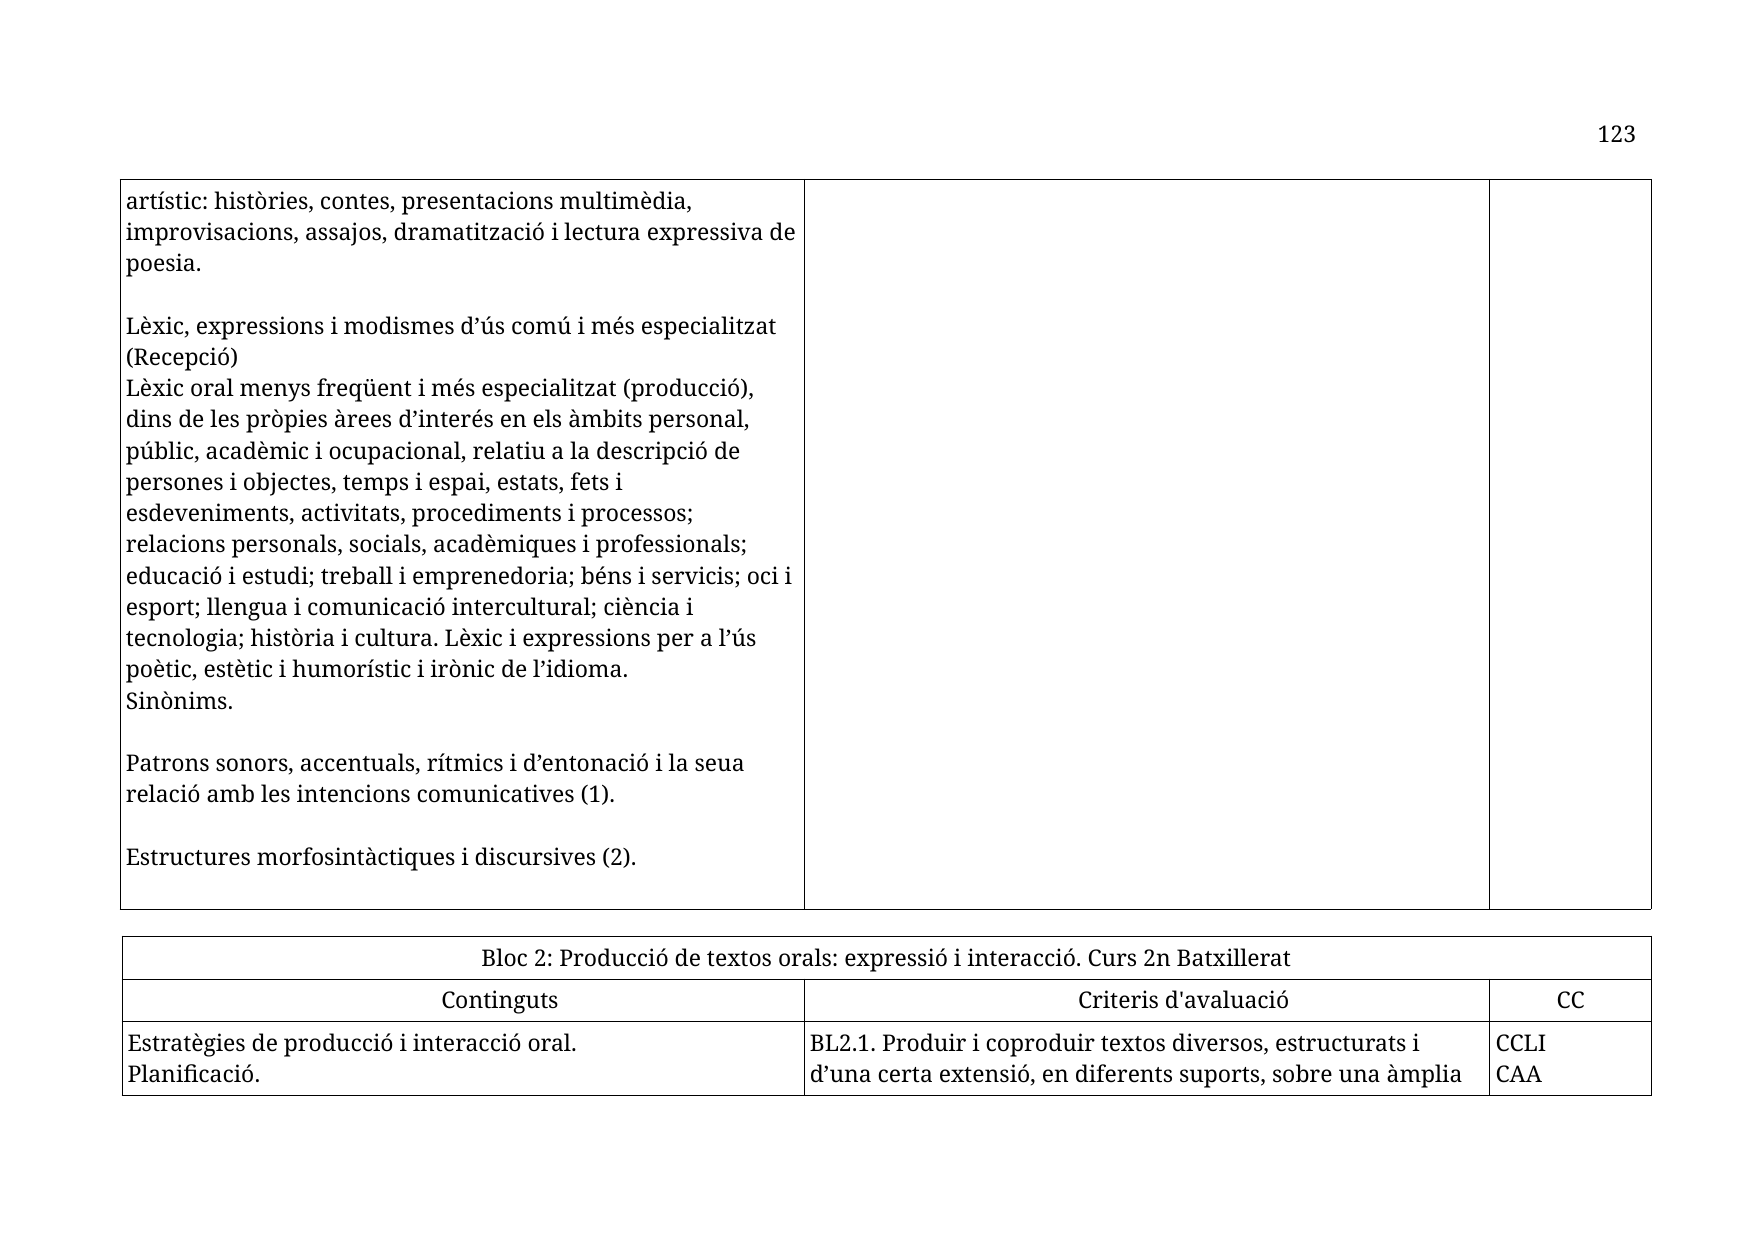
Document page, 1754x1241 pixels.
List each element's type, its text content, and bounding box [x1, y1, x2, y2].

table_cell artístic: històries, contes, presentacions multimèdia, improvisacions, assajos, dramatització i lectura expressiva de poesia. Lèxic, expressions i modismes d’ús comú i més especialitzat (Recepció) Lèxic oral menys freqüent i més especialitzat (producció), dins de les pròpies àrees d’interés en els àmbits personal, públic, acadèmic i ocupacional, relatiu a la descripció de persones i objectes, temps i espai, estats, fets i esdeveniments, activitats, procediments i processos; relacions personals, socials, acadèmiques i professionals; educació i estudi; treball i emprenedoria; béns i servicis; oci i esport; llengua i comunicació intercultural; ciència i tecnologia; història i cultura. Lèxic i expressions per a l’ús poètic, estètic i humorístic i irònic de l’idioma. Sinònims. Patrons sonors, accentuals, rítmics i d’entonació i la seua relació amb les intencions comunicatives (1). Estructures morfosintàctiques i discursives (2). [121, 180, 804, 909]
table_cell CC [1490, 980, 1651, 1021]
table_cell [1490, 180, 1651, 909]
table_header Bloc 2: Producció de textos orals: expressió i interacció. Curs 2n Batxillerat [123, 937, 1651, 978]
table_cell Continguts [123, 980, 804, 1021]
table_cell CCLI CAA [1490, 1022, 1651, 1095]
table_cell Estratègies de producció i interacció oral. Planificació. [123, 1022, 804, 1095]
table_cell BL2.1. Produir i coproduir textos diversos, estructurats i d’una certa extensió, en diferents suports, sobre una àmplia [805, 1022, 1489, 1095]
table_cell [805, 180, 1489, 909]
table_cell Criteris d'avaluació [805, 980, 1489, 1021]
